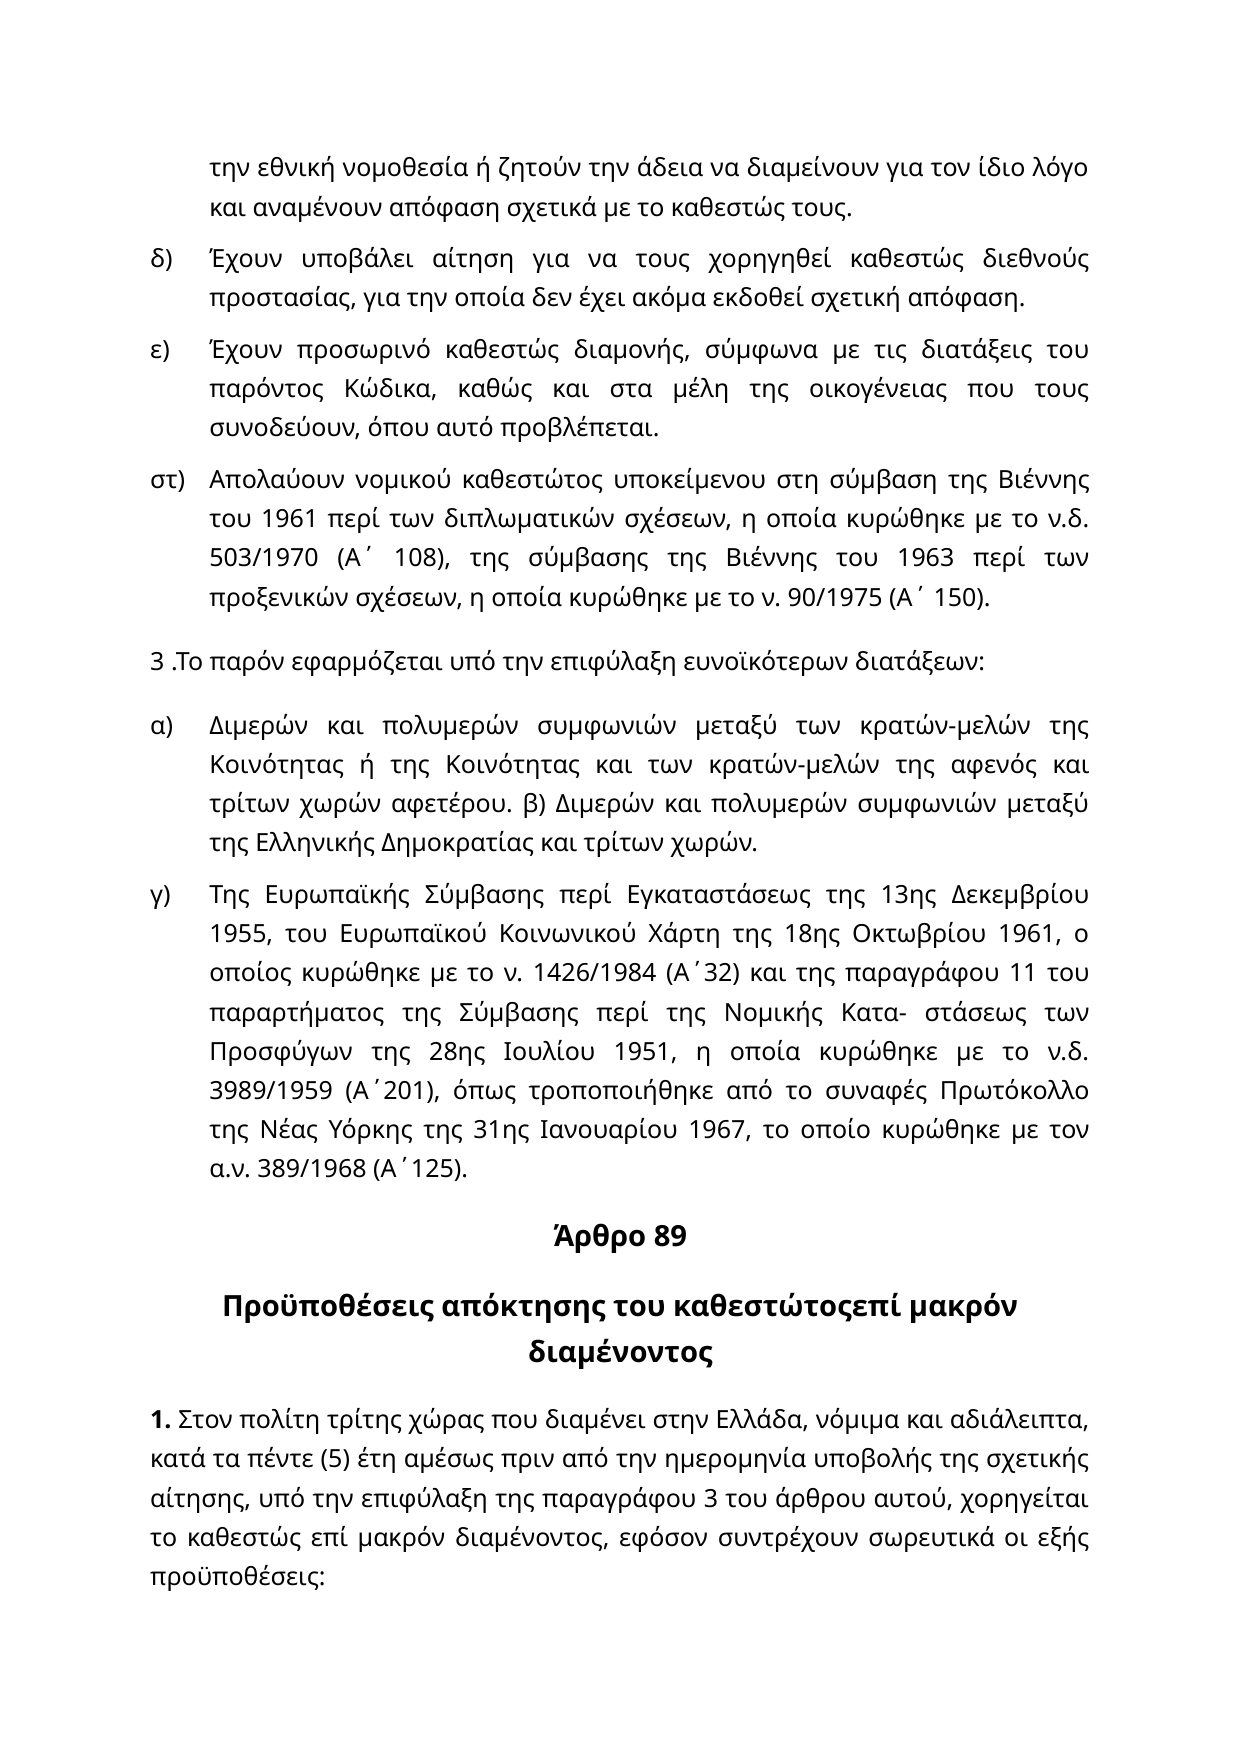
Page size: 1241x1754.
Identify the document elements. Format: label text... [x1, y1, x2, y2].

list α) Διμερών και πολυμερών συμφωνιών μεταξύ των κρατών-μελών της Κοινότητας ή της Κοινότητας και των κρατών-μελών της αφενός και τρίτων χωρών αφετέρου. β) Διμερών και πολυμερών συμφωνιών μεταξύ της Ελληνικής Δημοκρατίας και τρίτων χωρών. [150, 707, 1090, 859]
list στ) Απολαύουν νομικού καθεστώτος υποκείμενου στη σύμβαση της Βιέννης του 1961 περί των διπλωματικών σχέσεων, η οποία κυρώθηκε με το ν.δ. 503/1970 (Α΄ 108), της σύμβασης της Βιέννης του 1963 περί των προξενικών σχέσεων, η οποία κυρώθηκε με το ν. 90/1975 (Α΄ 150). [150, 462, 1090, 613]
subtitle Προϋποθέσεις απόκτησης του καθεστώτοςεπί μακρόν διαμένοντος [150, 1286, 1090, 1371]
subtitle Άρθρο 89 [150, 1215, 1090, 1255]
list δ) Έχουν υποβάλει αίτηση για να τους χορηγηθεί καθεστώς διεθνούς προστασίας, για την οποία δεν έχει ακόμα εκδοθεί σχετική απόφαση. [150, 241, 1090, 314]
text 3 .Το παρόν εφαρμόζεται υπό την επιφύλαξη ευνοϊκότερων διατάξεων: [150, 643, 1090, 677]
list ε) Έχουν προσωρινό καθεστώς διαμονής, σύμφωνα με τις διατάξεις του παρόντος Κώδικα, καθώς και στα μέλη της οικογένειας που τους συνοδεύουν, όπου αυτό προβλέπεται. [150, 332, 1090, 444]
text 1. Στον πολίτη τρίτης χώρας που διαμένει στην Ελλάδα, νόμιμα και αδιάλειπτα, κατά τα πέντε (5) έτη αμέσως πριν από την ημερομηνία υποβολής της σχετικής αίτησης, υπό την επιφύλαξη της παραγράφου 3 του άρθρου αυτού, χορηγείται το καθεστώς επί μακρόν διαμένοντος, εφόσον συντρέχουν σωρευτικά οι εξής προϋποθέσεις: [150, 1402, 1090, 1593]
list την εθνική νομοθεσία ή ζητούν την άδεια να διαμείνουν για τον ίδιο λόγο και αναμένουν απόφαση σχετικά με το καθεστώς τους. [150, 150, 1090, 223]
list γ) Της Ευρωπαϊκής Σύμβασης περί Εγκαταστάσεως της 13ης Δεκεμβρίου 1955, του Ευρωπαϊκού Κοινωνικού Χάρτη της 18ης Οκτωβρίου 1961, ο οποίος κυρώθηκε με το ν. 1426/1984 (Α΄32) και της παραγράφου 11 του παραρτήματος της Σύμβασης περί της Νομικής Κατα- στάσεως των Προσφύγων της 28ης Ιουλίου 1951, η οποία κυρώθηκε με το ν.δ. 3989/1959 (Α΄201), όπως τροποποιήθηκε από το συναφές Πρωτόκολλο της Νέας Υόρκης της 31ης Ιανουαρίου 1967, το οποίο κυρώθηκε με τον α.ν. 389/1968 (Α΄125). [150, 877, 1090, 1185]
